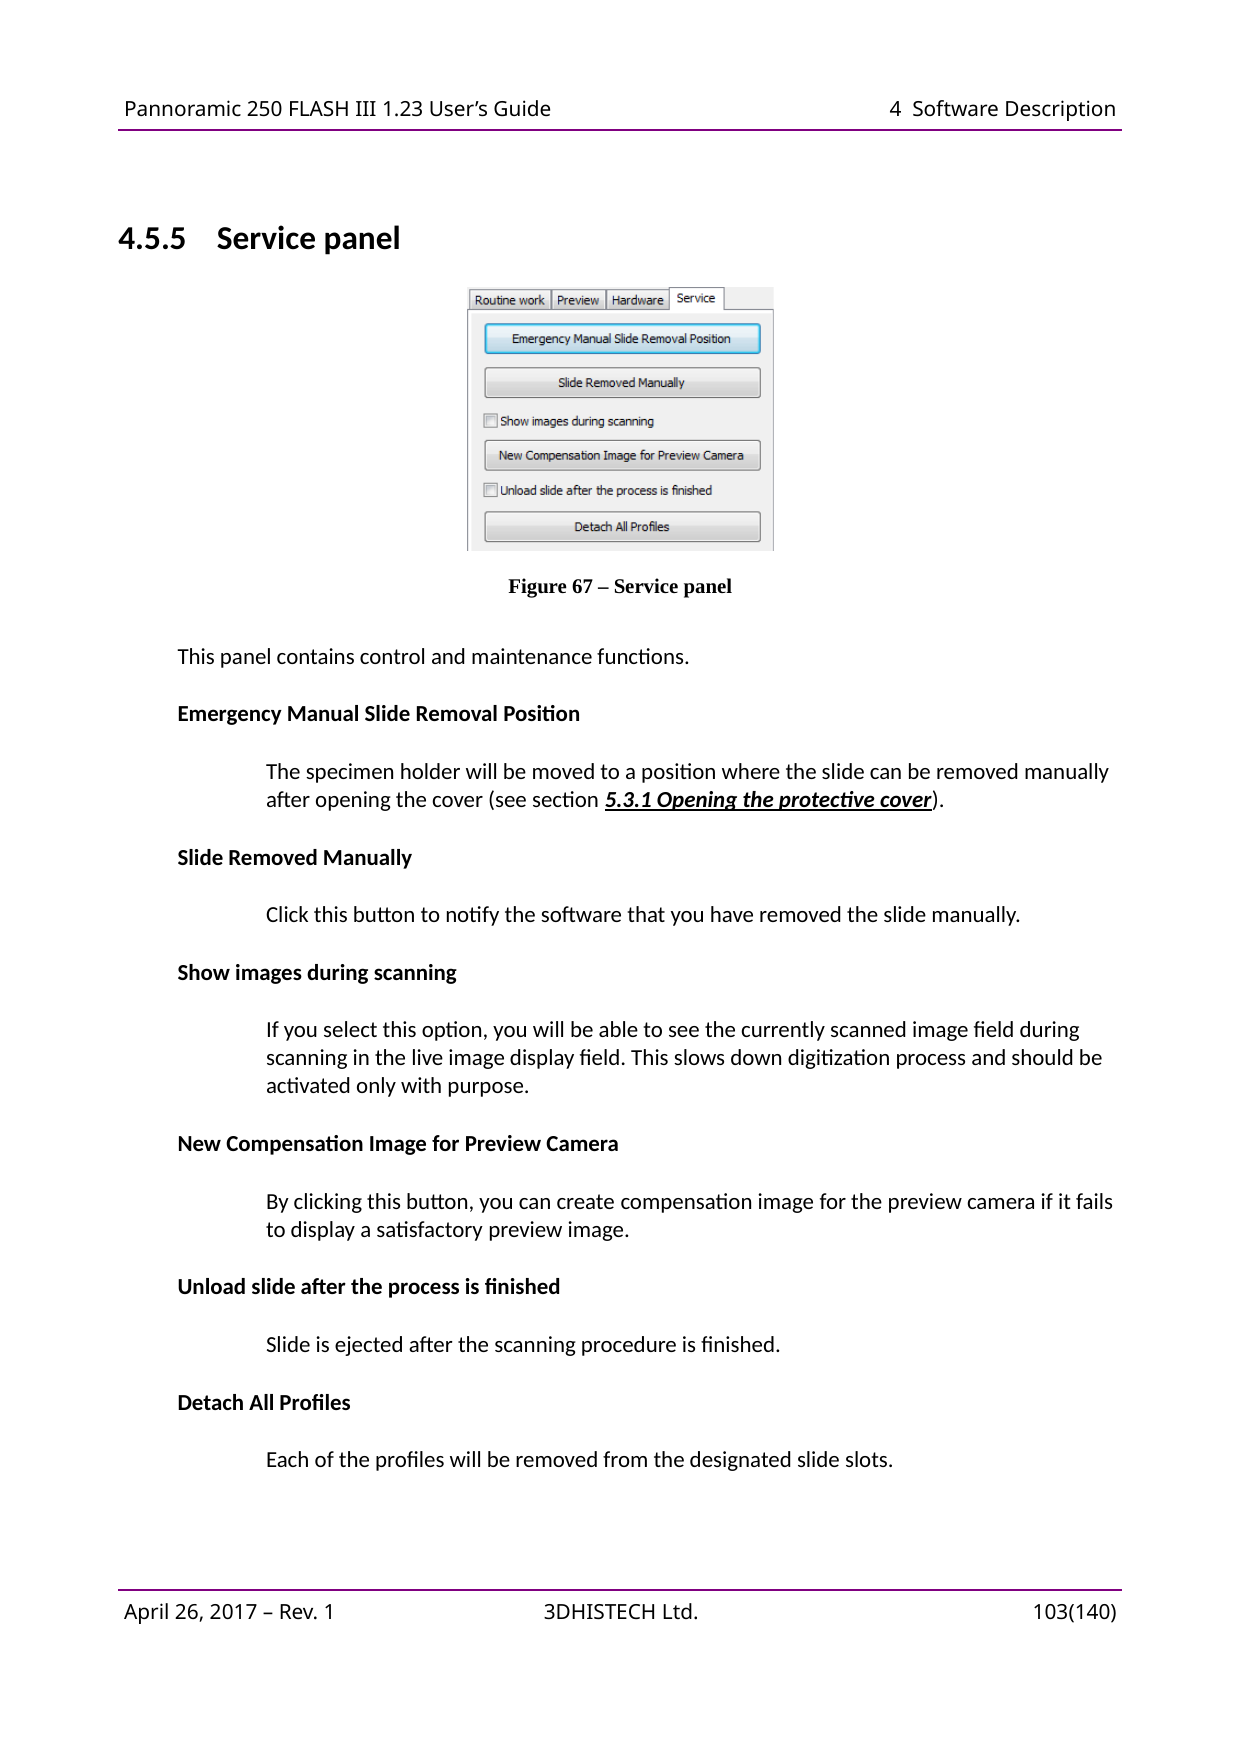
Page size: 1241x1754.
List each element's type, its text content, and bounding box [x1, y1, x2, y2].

picture [466, 287, 774, 551]
text Emergency Manual Slide Removal Position [177, 699, 1122, 727]
text Unload slide after the process is finished [177, 1272, 1122, 1300]
text The specimen holder will be moved to a position where the slide can be removed manually after opening the cover (see section 5.3.1 Opening the protective cover). [266, 757, 1122, 813]
subtitle Service panel [118, 217, 1122, 258]
text Show images during scanning [177, 958, 1122, 986]
text Click this button to notify the software that you have removed the slide manually. [266, 900, 1122, 928]
text Slide is ejected after the scanning procedure is finished. [266, 1330, 1122, 1358]
text Figure 67 – Service panel [118, 574, 1122, 598]
text Slide Removed Manually [177, 843, 1122, 871]
text By clicking this button, you can create compensation image for the preview camera if it fails to display a satisfactory preview image. [266, 1187, 1122, 1243]
text New Compensation Image for Preview Camera [177, 1129, 1122, 1157]
text This panel contains control and maintenance functions. [177, 642, 1122, 670]
text If you select this option, you will be able to see the currently scanned image field during scanning in the live image display field. This slows down digitization process and should be activated only with purpose. [266, 1016, 1122, 1099]
text Each of the profiles will be removed from the designated slide slots. [266, 1445, 1122, 1473]
text Detach All Profiles [177, 1388, 1122, 1416]
